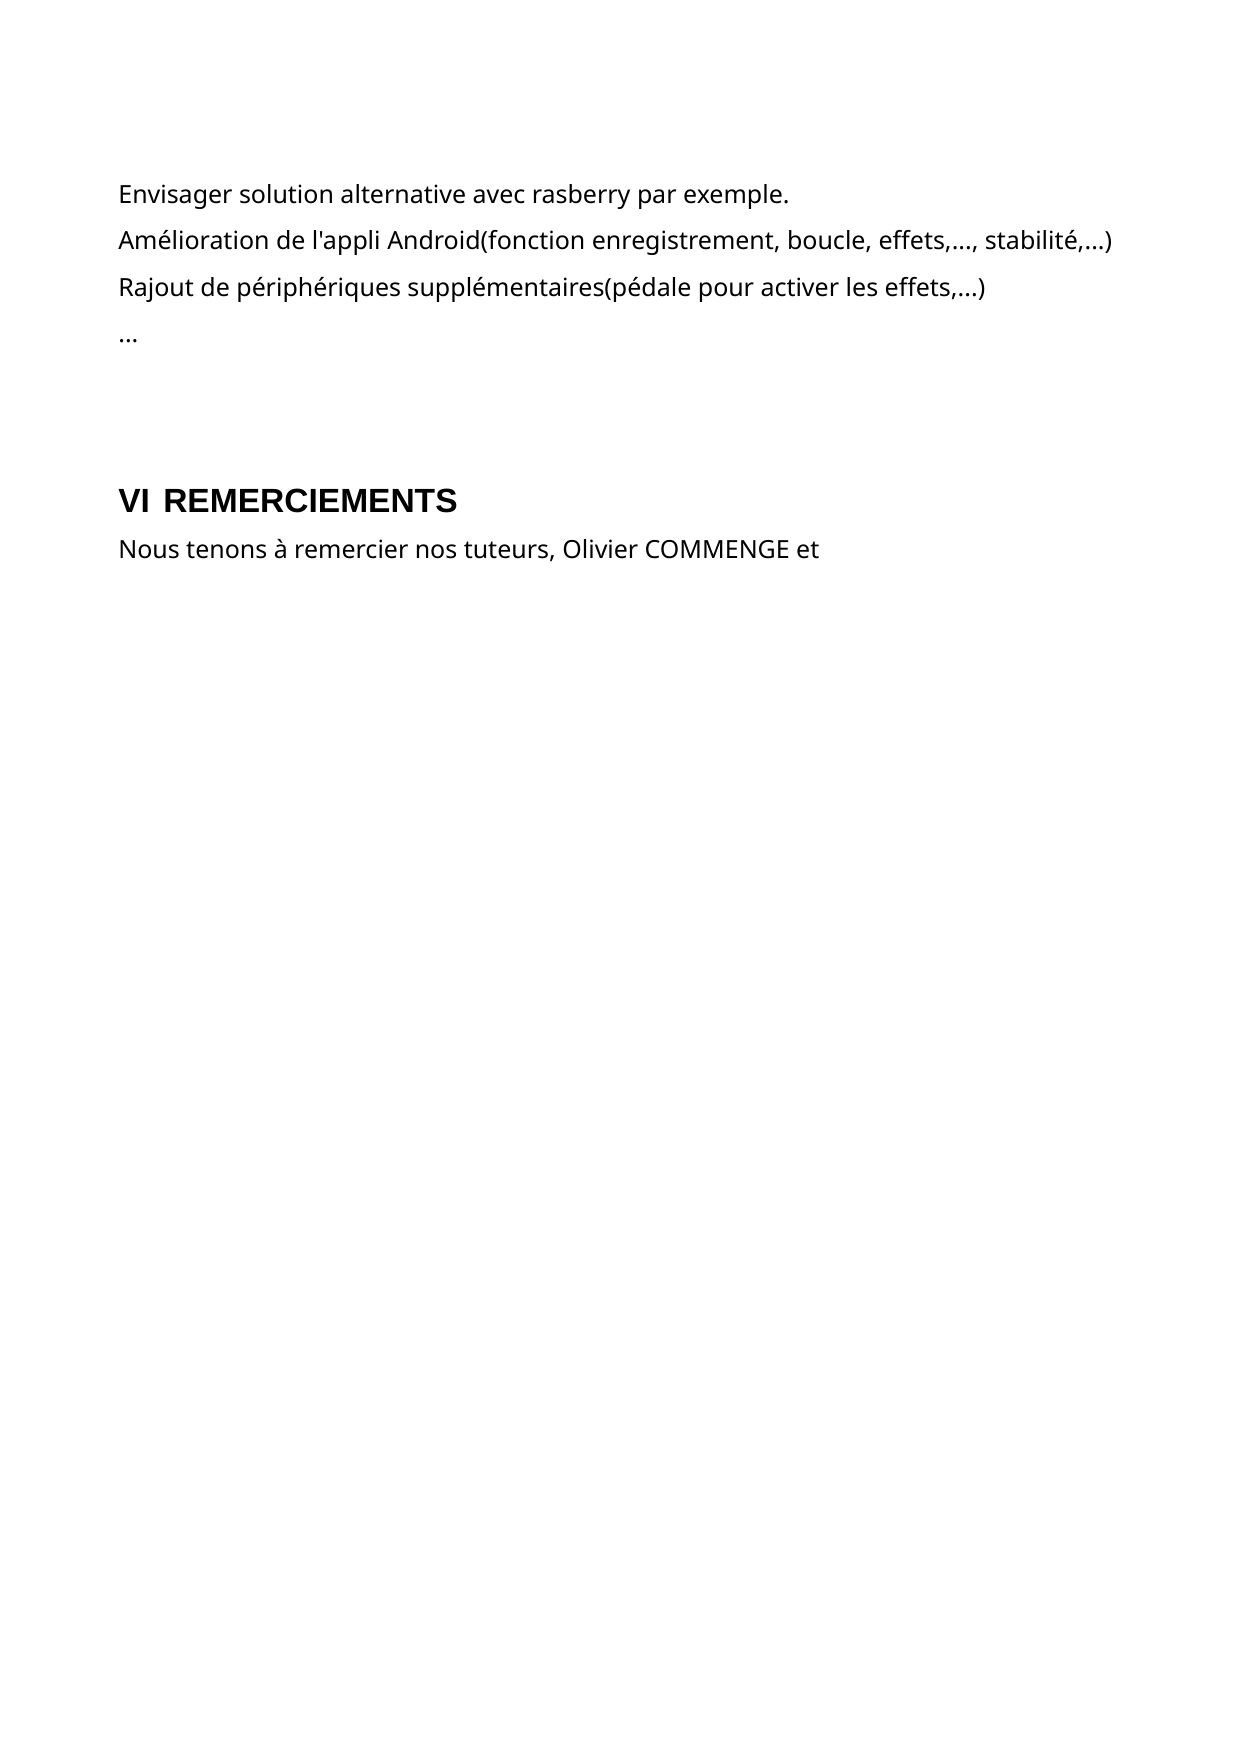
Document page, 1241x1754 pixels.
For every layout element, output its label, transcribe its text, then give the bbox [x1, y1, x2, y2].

text Nous tenons à remercier nos tuteurs, Olivier COMMENGE et [118, 532, 1122, 566]
text Rajout de périphériques supplémentaires(pédale pour activer les effets,...) [118, 269, 1122, 303]
text Envisager solution alternative avec rasberry par exemple. [118, 176, 1122, 210]
text Amélioration de l'appli Android(fonction enregistrement, boucle, effets,..., stabilité,...) [118, 223, 1122, 257]
subtitle REMERCIEMENTS [118, 481, 1122, 519]
text ... [118, 316, 1122, 350]
